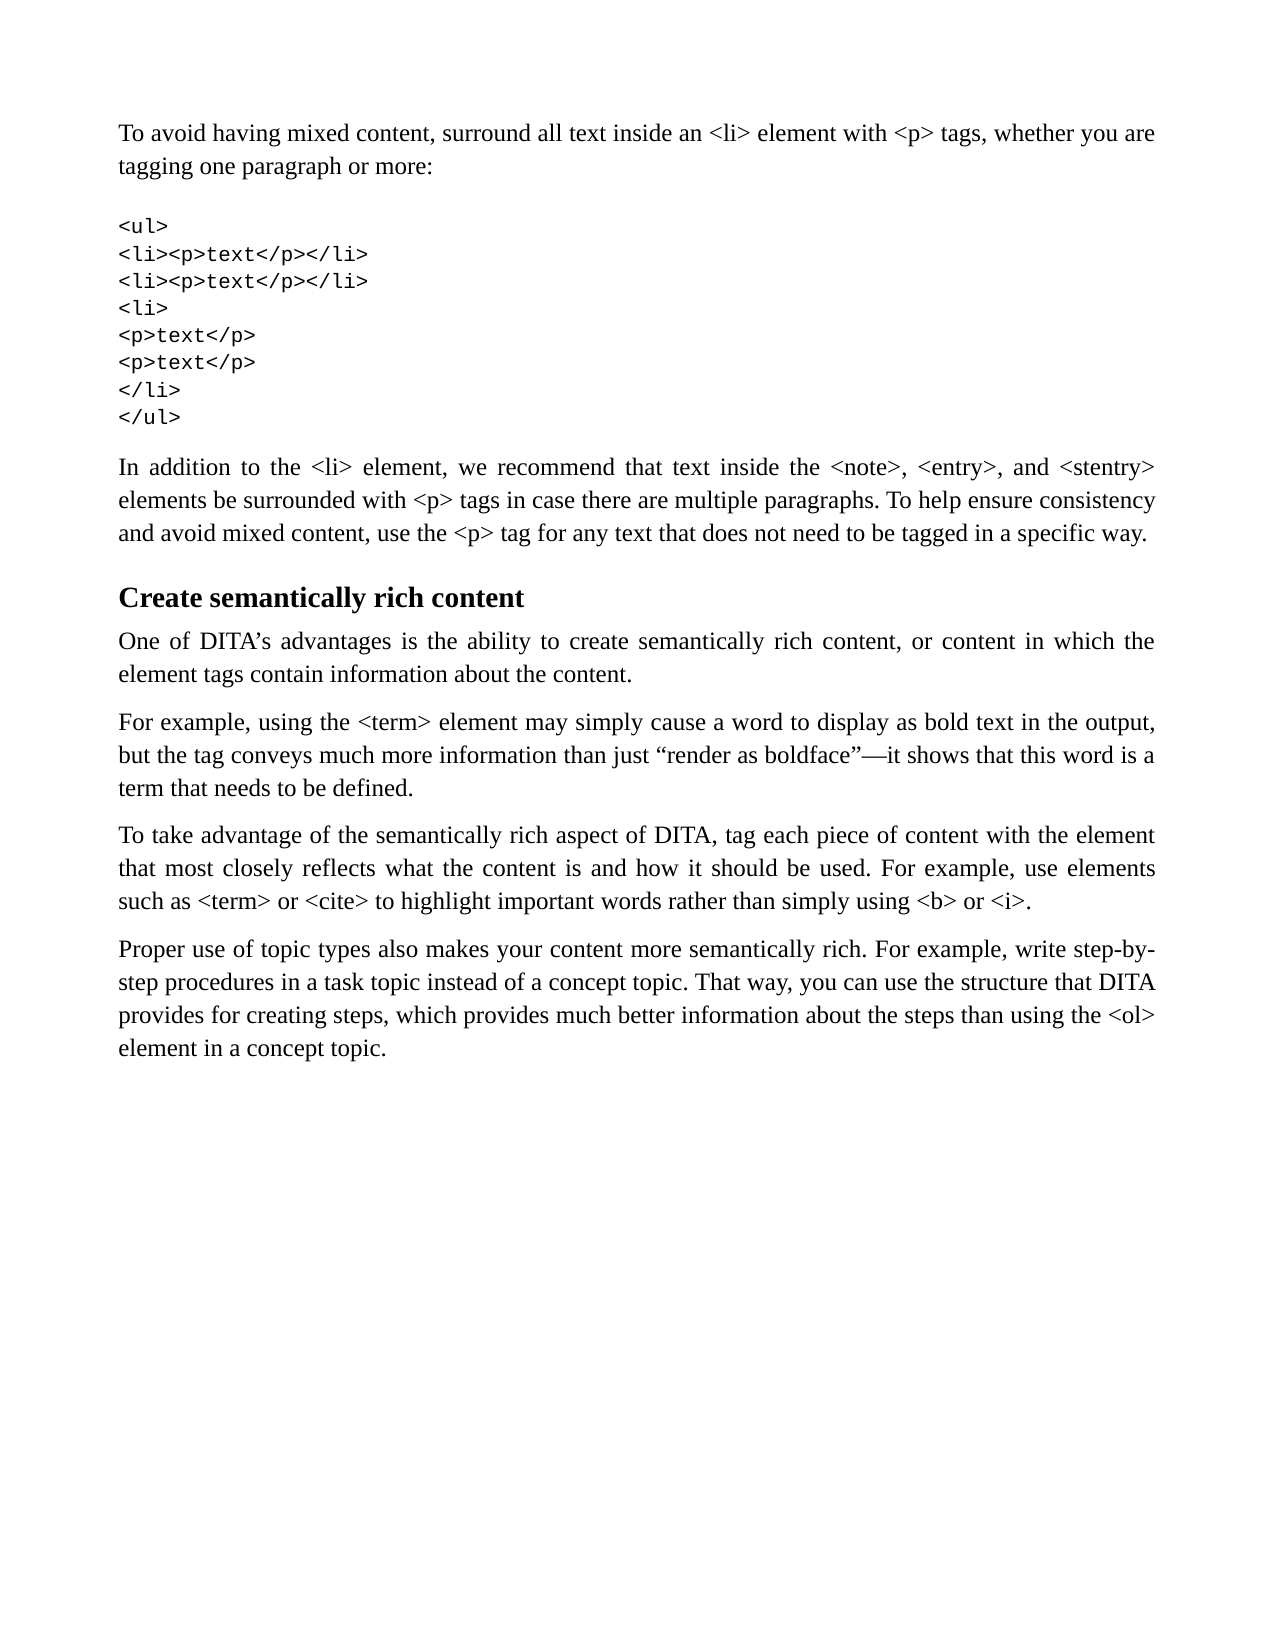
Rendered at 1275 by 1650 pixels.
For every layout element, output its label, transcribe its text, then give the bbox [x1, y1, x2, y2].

text In addition to the <li> element, we recommend that text inside the <note>, <entry>, and <stentry> elements be surrounded with <p> tags in case there are multiple paragraphs. To help ensure consistency and avoid mixed content, use the <p> tag for any text that does not need to be tagged in a specific way. [118, 452, 1157, 546]
text <ul> <li><p>text</p></li> <li><p>text</p></li> <li> <p>text</p> <p>text</p> </li> </ul> [118, 216, 1157, 430]
text For example, using the <term> element may simply cause a word to display as bold text in the output, but the tag conveys much more information than just “render as boldface”—it shows that this word is a term that needs to be defined. [118, 707, 1157, 802]
text To avoid having mixed content, surround all text inside an <li> element with <p> tags, whether you are tagging one paragraph or more: [118, 118, 1157, 180]
text To take advantage of the semantically rich aspect of DITA, tag each piece of content with the element that most closely reflects what the content is and how it should be used. For example, use elements such as <term> or <cite> to highlight important words rather than simply using <b> or <i>. [118, 820, 1157, 915]
subtitle Create semantically rich content [118, 580, 1157, 614]
text One of DITA’s advantages is the ability to create semantically rich content, or content in which the element tags contain information about the content. [118, 626, 1157, 688]
text Proper use of topic types also makes your content more semantically rich. For example, write step-by-step procedures in a task topic instead of a concept topic. That way, you can use the structure that DITA provides for creating steps, which provides much better information about the steps than using the <ol> element in a concept topic. [118, 934, 1157, 1062]
